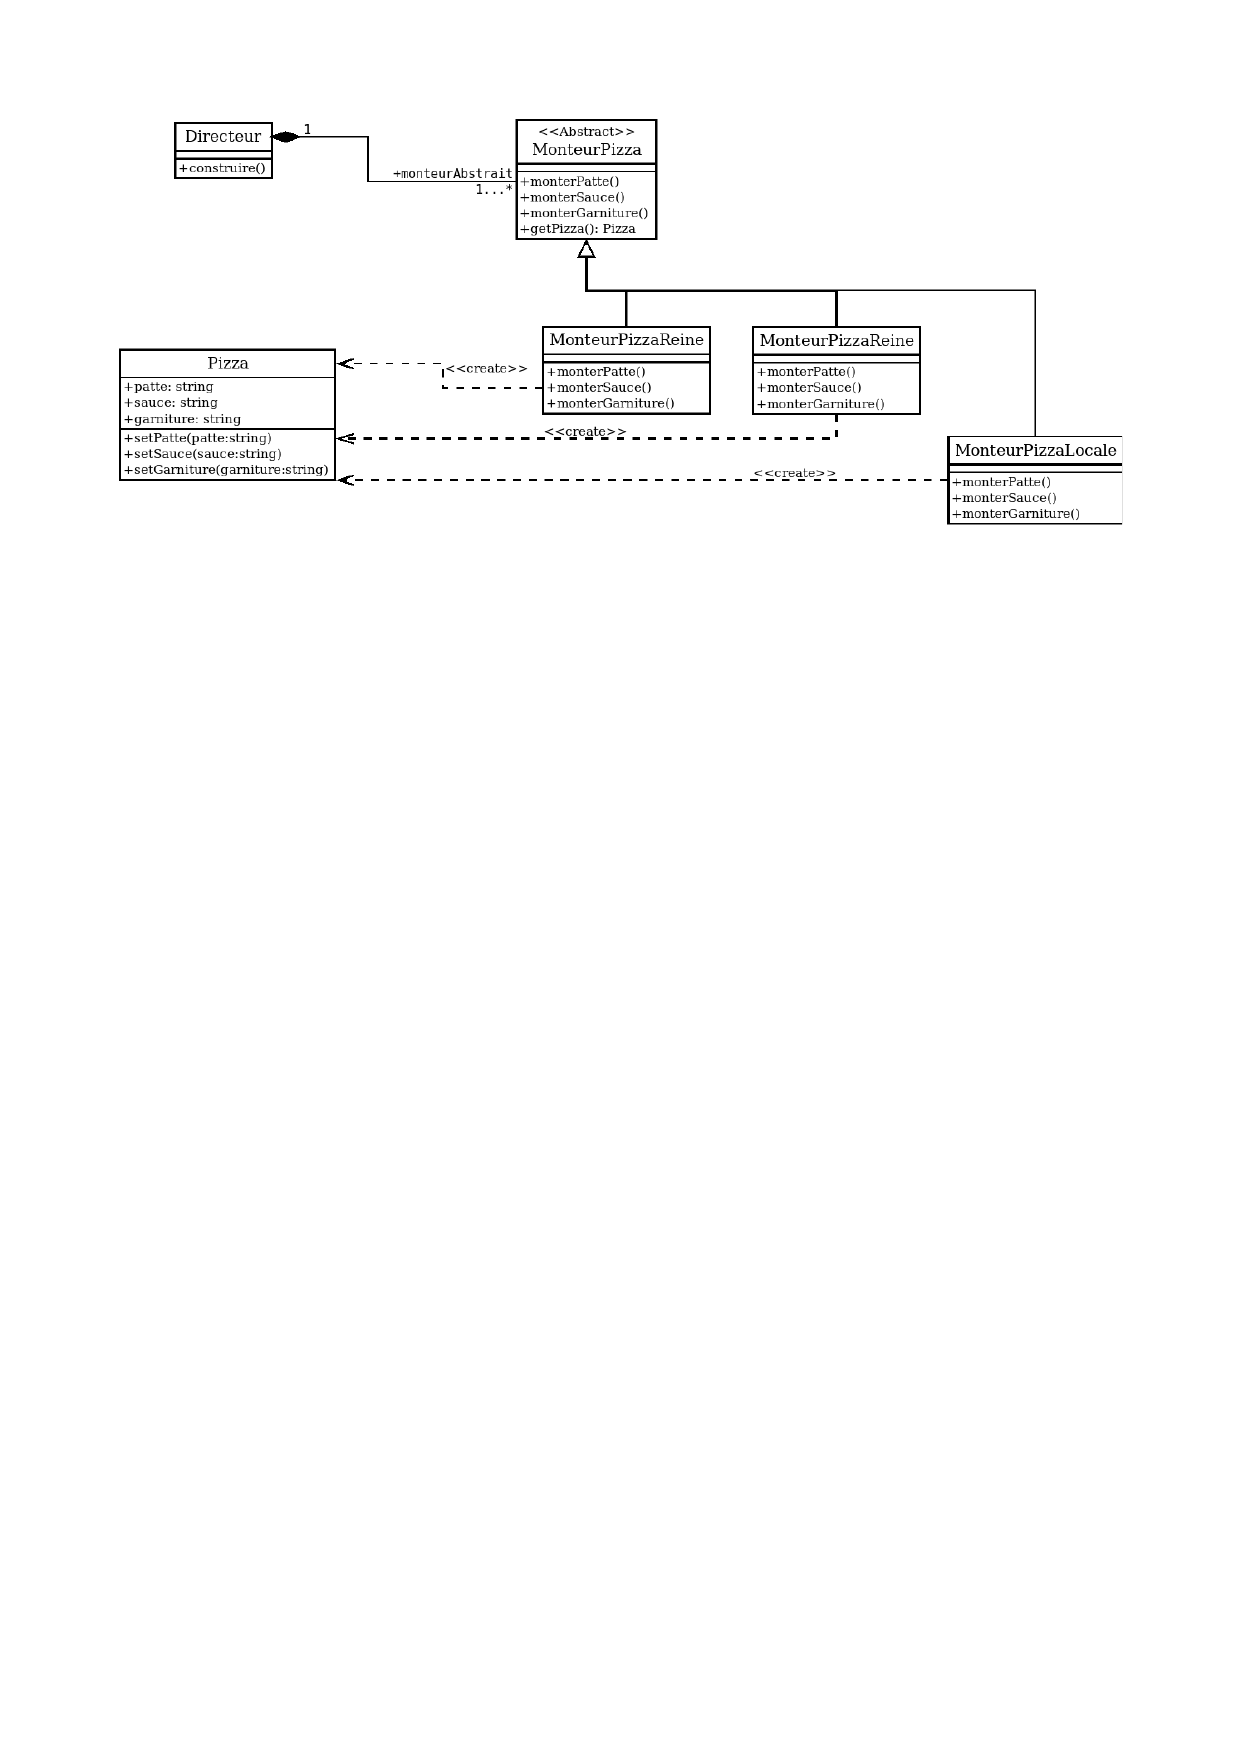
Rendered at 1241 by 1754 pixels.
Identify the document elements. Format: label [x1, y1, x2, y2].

picture [118, 118, 1123, 525]
